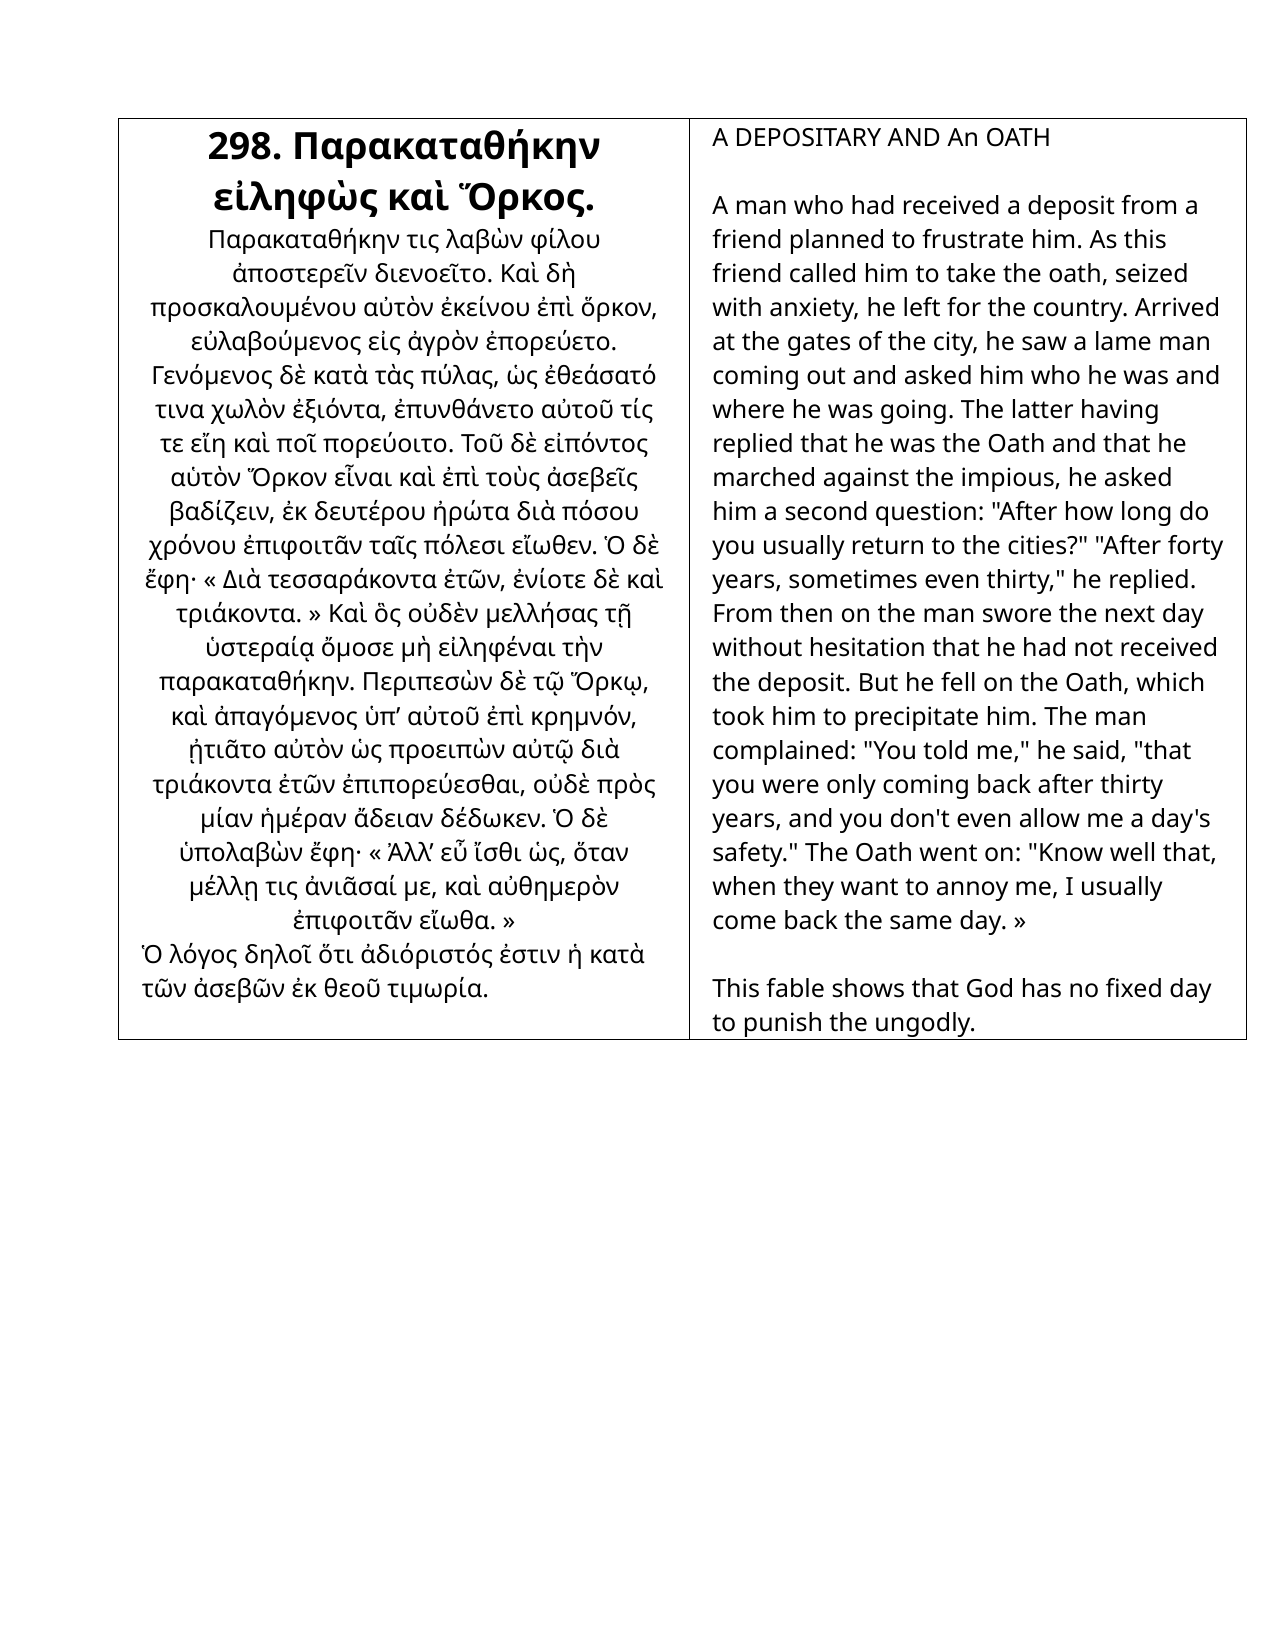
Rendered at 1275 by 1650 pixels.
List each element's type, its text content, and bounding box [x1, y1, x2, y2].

table_cell 298. Παρακαταθήκην εἰληφὼς καὶ Ὅρκος. Παρακαταθήκην τις λαβὼν φίλου ἀποστερεῖν διενοεῖτο. Καὶ δὴ προσκαλουμένου αὐτὸν ἐκείνου ἐπὶ ὅρκον, εὐλαβούμενος εἰς ἀγρὸν ἐπορεύετο. Γενόμενος δὲ κατὰ τὰς πύλας, ὡς ἐθεάσατό τινα χωλὸν ἐξιόντα, ἐπυνθάνετο αὐτοῦ τίς τε εἴη καὶ ποῖ πορεύοιτο. Τοῦ δὲ εἰπόντος αὑτὸν Ὅρκον εἶναι καὶ ἐπὶ τοὺς ἀσεβεῖς βαδίζειν, ἐκ δευτέρου ἠρώτα διὰ πόσου χρόνου ἐπιφοιτᾶν ταῖς πόλεσι εἴωθεν. Ὁ δὲ ἔφη· « Διὰ τεσσαράκοντα ἐτῶν, ἐνίοτε δὲ καὶ τριάκοντα. » Καὶ ὃς οὐδὲν μελλήσας τῇ ὑστεραίᾳ ὄμοσε μὴ εἰληφέναι τὴν παρακαταθήκην. Περιπεσὼν δὲ τῷ Ὅρκῳ, καὶ ἀπαγόμενος ὑπ’ αὐτοῦ ἐπὶ κρημνόν, ᾐτιᾶτο αὐτὸν ὡς προειπὼν αὐτῷ διὰ τριάκοντα ἐτῶν ἐπιπορεύεσθαι, οὐδὲ πρὸς μίαν ἡμέραν ἄδειαν δέδωκεν. Ὁ δὲ ὑπολαβὼν ἔφη· « Ἀλλ’ εὖ ἴσθι ὡς, ὅταν μέλλῃ τις ἀνιᾶσαί με, καὶ αὐθημερὸν ἐπιφοιτᾶν εἴωθα. » Ὁ λόγος δηλοῖ ὅτι ἀδιόριστός ἐστιν ἡ κατὰ τῶν ἀσεβῶν ἐκ θεοῦ τιμωρία. [119, 119, 689, 1039]
table_cell A DEPOSITARY AND An OATH A man who had received a deposit from a friend planned to frustrate him. As this friend called him to take the oath, seized with anxiety, he left for the country. Arrived at the gates of the city, he saw a lame man coming out and asked him who he was and where he was going. The latter having replied that he was the Oath and that he marched against the impious, he asked him a second question: "After how long do you usually return to the cities?" "After forty years, sometimes even thirty," he replied. From then on the man swore the next day without hesitation that he had not received the deposit. But he fell on the Oath, which took him to precipitate him. The man complained: "You told me," he said, "that you were only coming back after thirty years, and you don't even allow me a day's safety." The Oath went on: "Know well that, when they want to annoy me, I usually come back the same day. » This fable shows that God has no fixed day to punish the ungodly. [690, 119, 1246, 1039]
